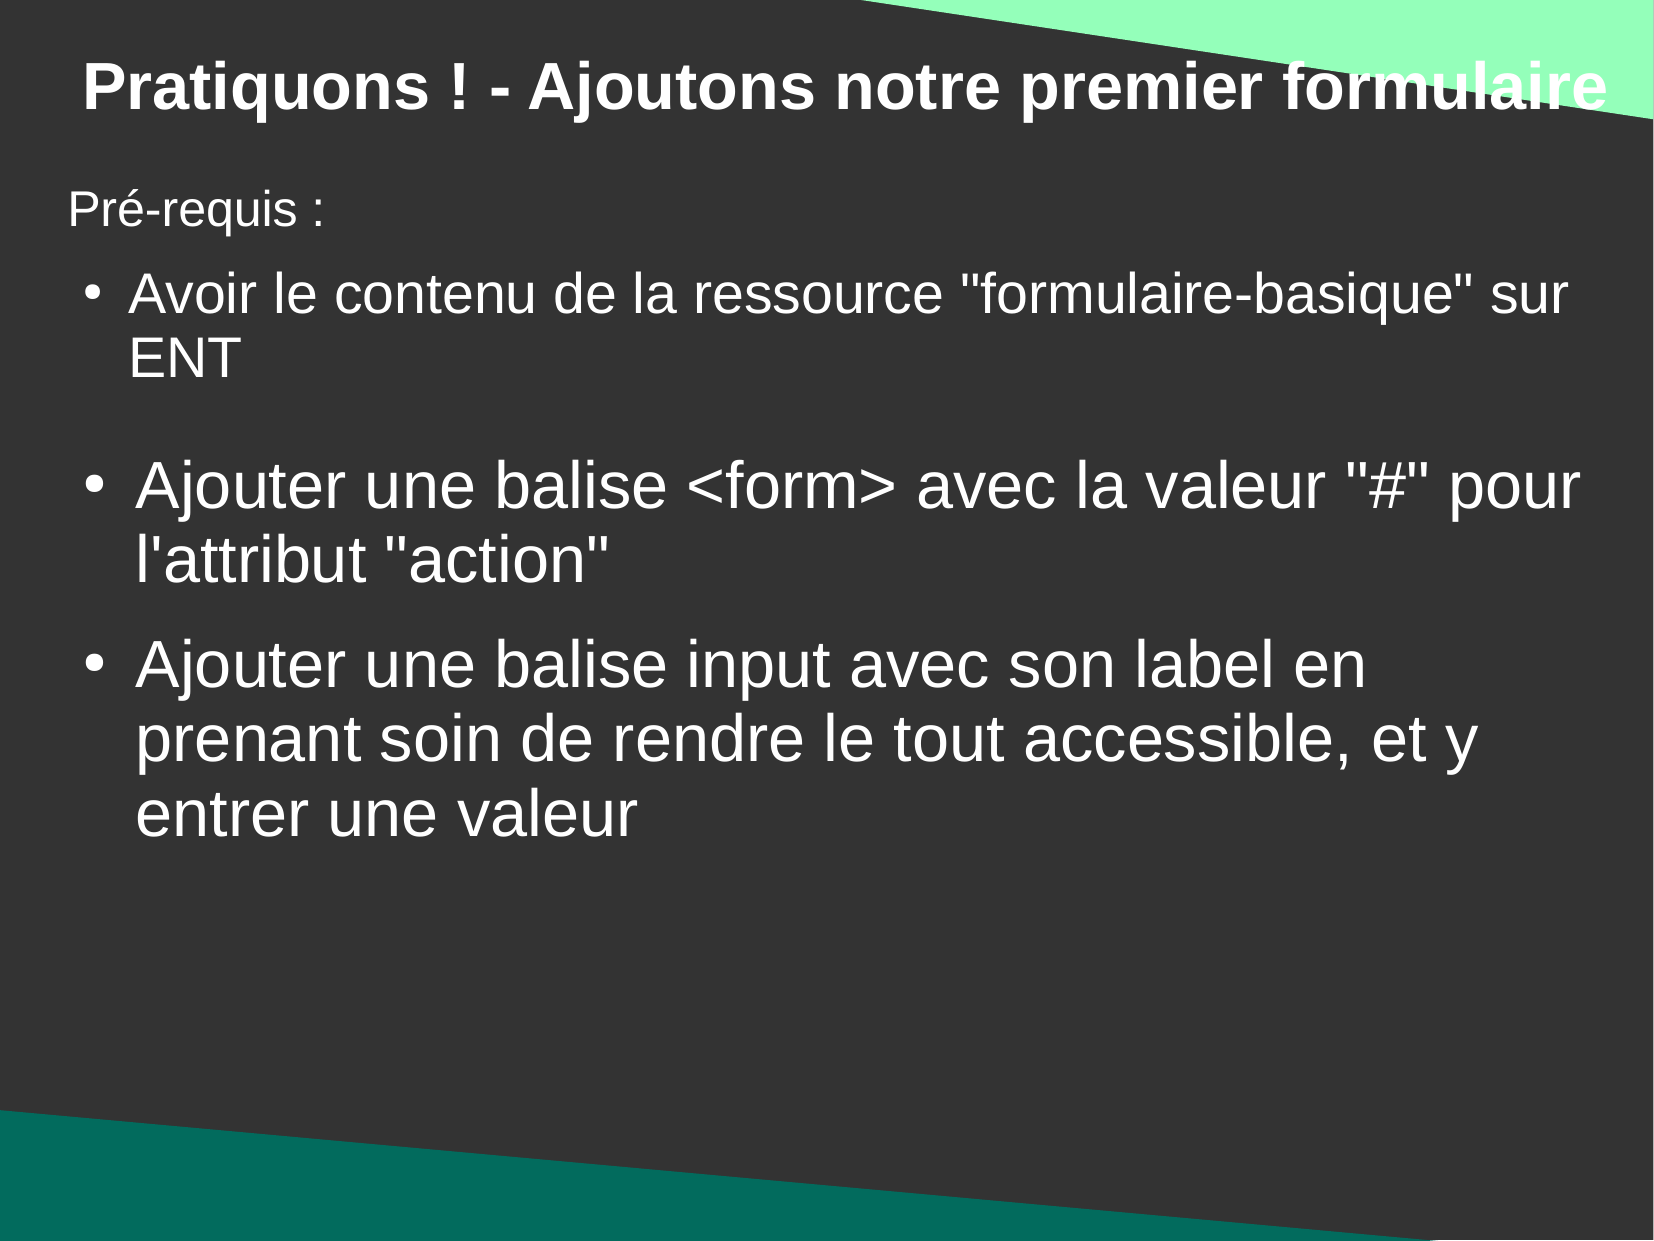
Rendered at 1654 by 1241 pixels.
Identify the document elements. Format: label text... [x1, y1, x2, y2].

title Pratiquons ! - Ajoutons notre premier formulaire [82, 49, 1630, 199]
list Ajouter une balise <form> avec la valeur "#" pour l'attribut "action" Ajouter une balise input avec son label en prenant soin de rendre le tout accessible, et y entrer une valeur [64, 447, 1589, 1075]
text_box [861, 0, 1654, 120]
list Pré-requis : Avoir le contenu de la ressource "formulaire-basique" sur ENT [67, 180, 1607, 390]
